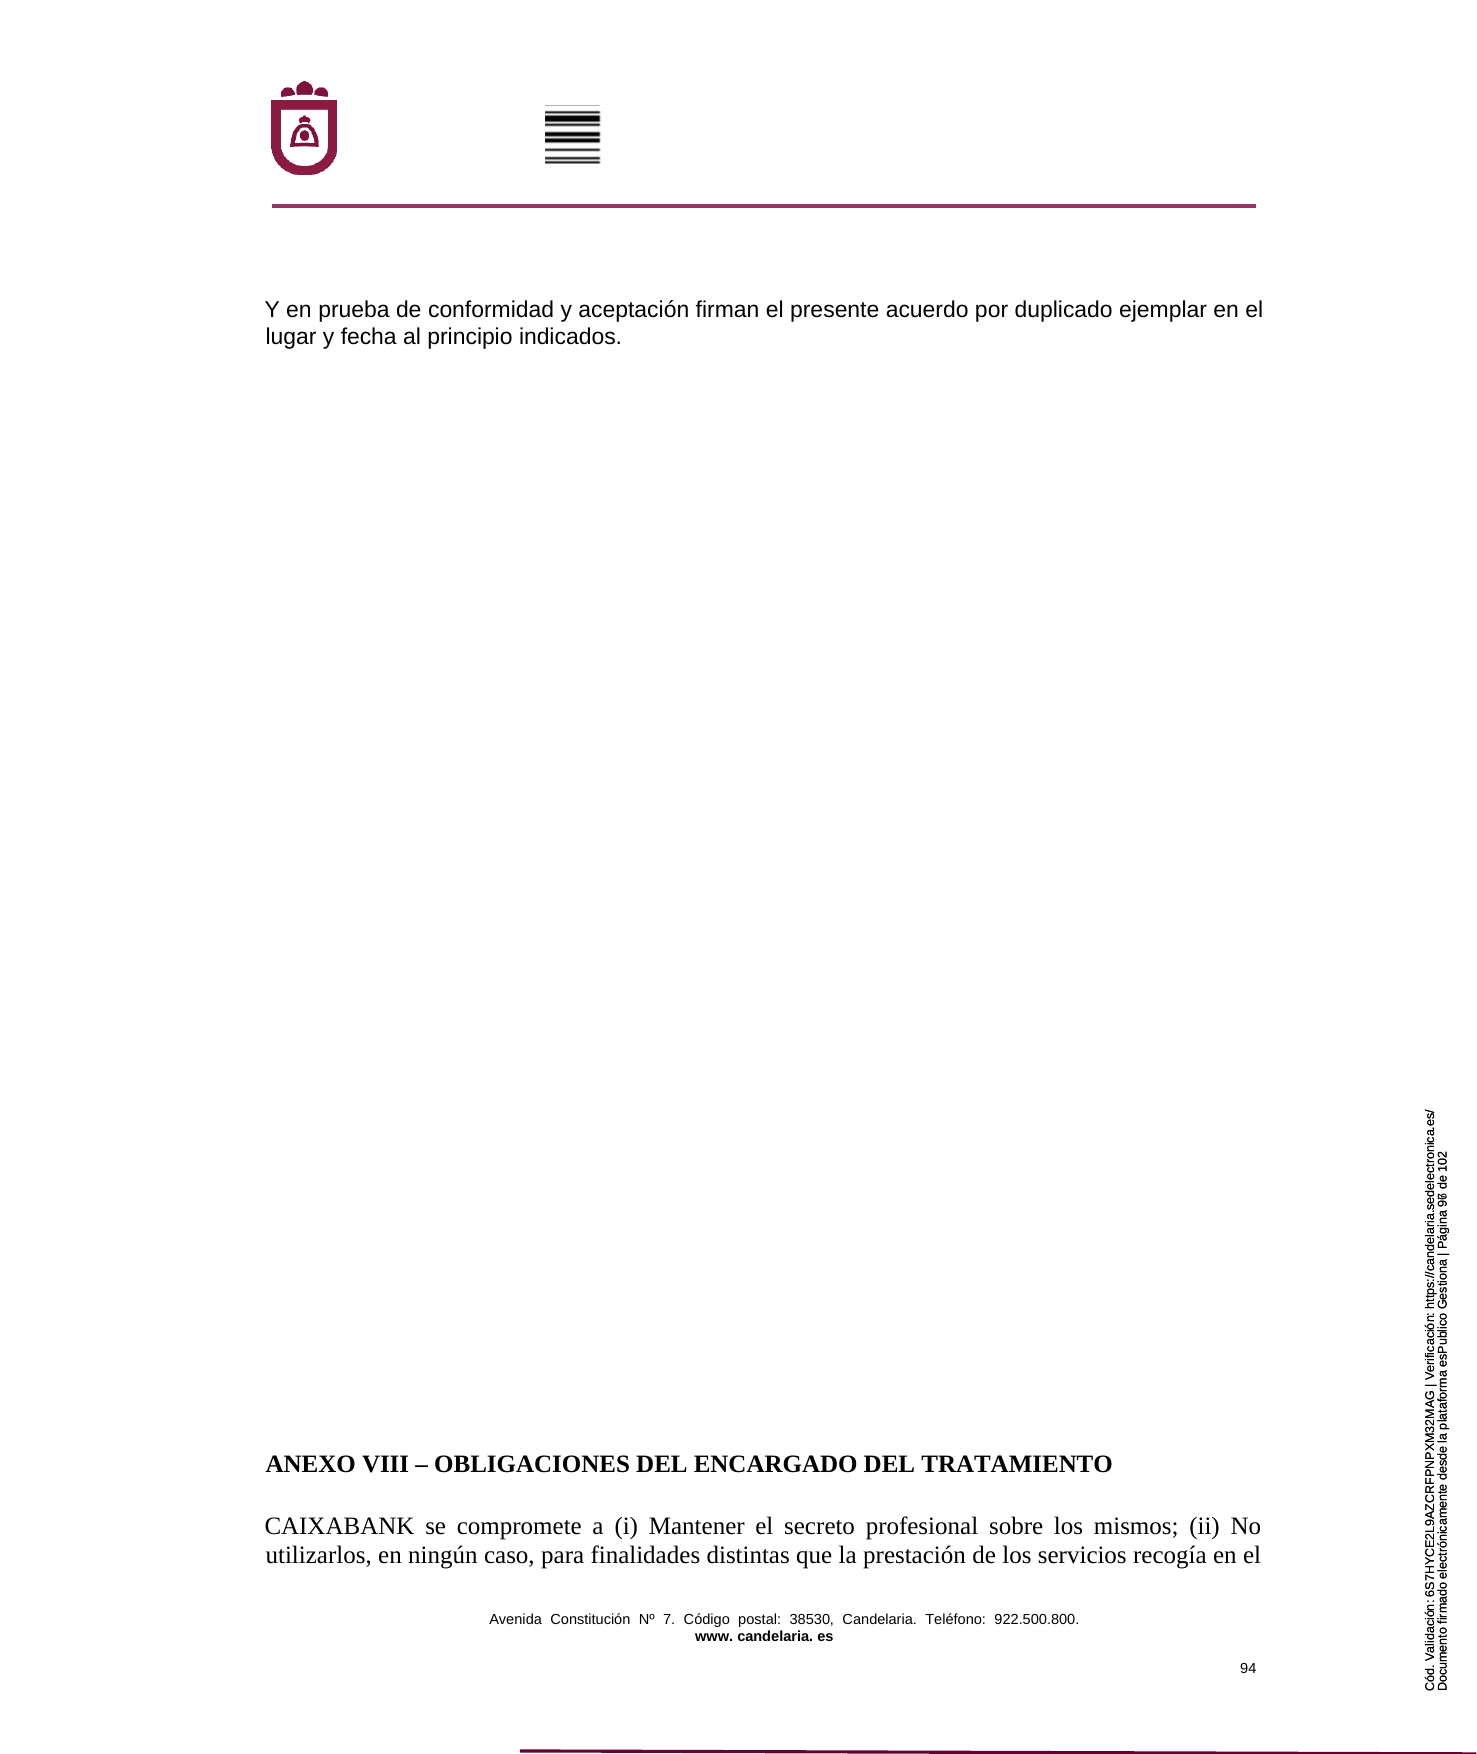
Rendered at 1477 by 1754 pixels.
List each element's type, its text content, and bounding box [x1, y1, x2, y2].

text CAIXABANK se compromete a (i) Mantener el secreto profesional sobre los mismos; (ii) No utilizarlos, en ningún caso, para finalidades distintas que la prestación de los servicios recogía en el [264, 1511, 1263, 1569]
text Y en prueba de conformidad y aceptación firman el presente acuerdo por duplicado ejemplar en el lugar y fecha al principio indicados. [264, 296, 1263, 349]
subtitle ANEXO VIII – OBLIGACIONES DEL ENCARGADO DEL TRATAMIENTO [265, 1449, 1263, 1478]
